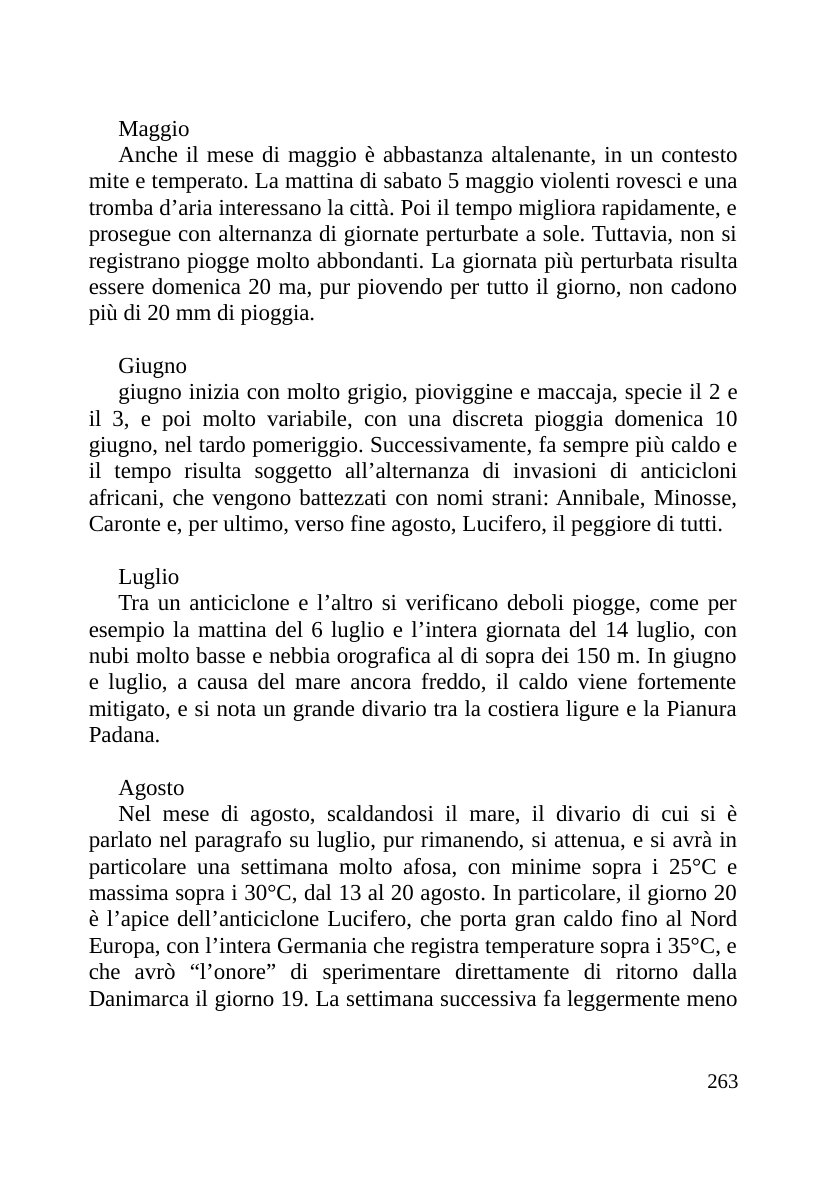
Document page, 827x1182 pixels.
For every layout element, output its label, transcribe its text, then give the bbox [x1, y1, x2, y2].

text Tra un anticiclone e l’altro si verificano deboli piogge, come per esempio la mattina del 6 luglio e l’intera giornata del 14 luglio, con nubi molto basse e nebbia orografica al di sopra dei 150 m. In giugno e luglio, a causa del mare ancora freddo, il caldo viene fortemente mitigato, e si nota un grande divario tra la costiera ligure e la Pianura Padana. [88, 589, 738, 747]
text Nel mese di agosto, scaldandosi il mare, il divario di cui si è parlato nel paragrafo su luglio, pur rimanendo, si attenua, e si avrà in particolare una settimana molto afosa, con minime sopra i 25°C e massima sopra i 30°C, dal 13 al 20 agosto. In particolare, il giorno 20 è l’apice dell’anticiclone Lucifero, che porta gran caldo fino al Nord Europa, con l’intera Germania che registra temperature sopra i 35°C, e che avrò “l’onore” di sperimentare direttamente di ritorno dalla Danimarca il giorno 19. La settimana successiva fa leggermente meno [88, 800, 738, 1011]
text Giugno [88, 352, 738, 378]
text Luglio [88, 563, 738, 589]
text giugno inizia con molto grigio, pioviggine e maccaja, specie il 2 e il 3, e poi molto variabile, con una discreta pioggia domenica 10 giugno, nel tardo pomeriggio. Successivamente, fa sempre più caldo e il tempo risulta soggetto all’alternanza di invasioni di anticicloni africani, che vengono battezzati con nomi strani: Annibale, Minosse, Caronte e, per ultimo, verso fine agosto, Lucifero, il peggiore di tutti. [88, 378, 738, 537]
text Agosto [88, 774, 738, 800]
text Anche il mese di maggio è abbastanza altalenante, in un contesto mite e temperato. La mattina di sabato 5 maggio violenti rovesci e una tromba d’aria interessano la città. Poi il tempo migliora rapidamente, e prosegue con alternanza di giornate perturbate a sole. Tuttavia, non si registrano piogge molto abbondanti. La giornata più perturbata risulta essere domenica 20 ma, pur piovendo per tutto il giorno, non cadono più di 20 mm di pioggia. [88, 141, 738, 326]
text Maggio [88, 115, 738, 141]
